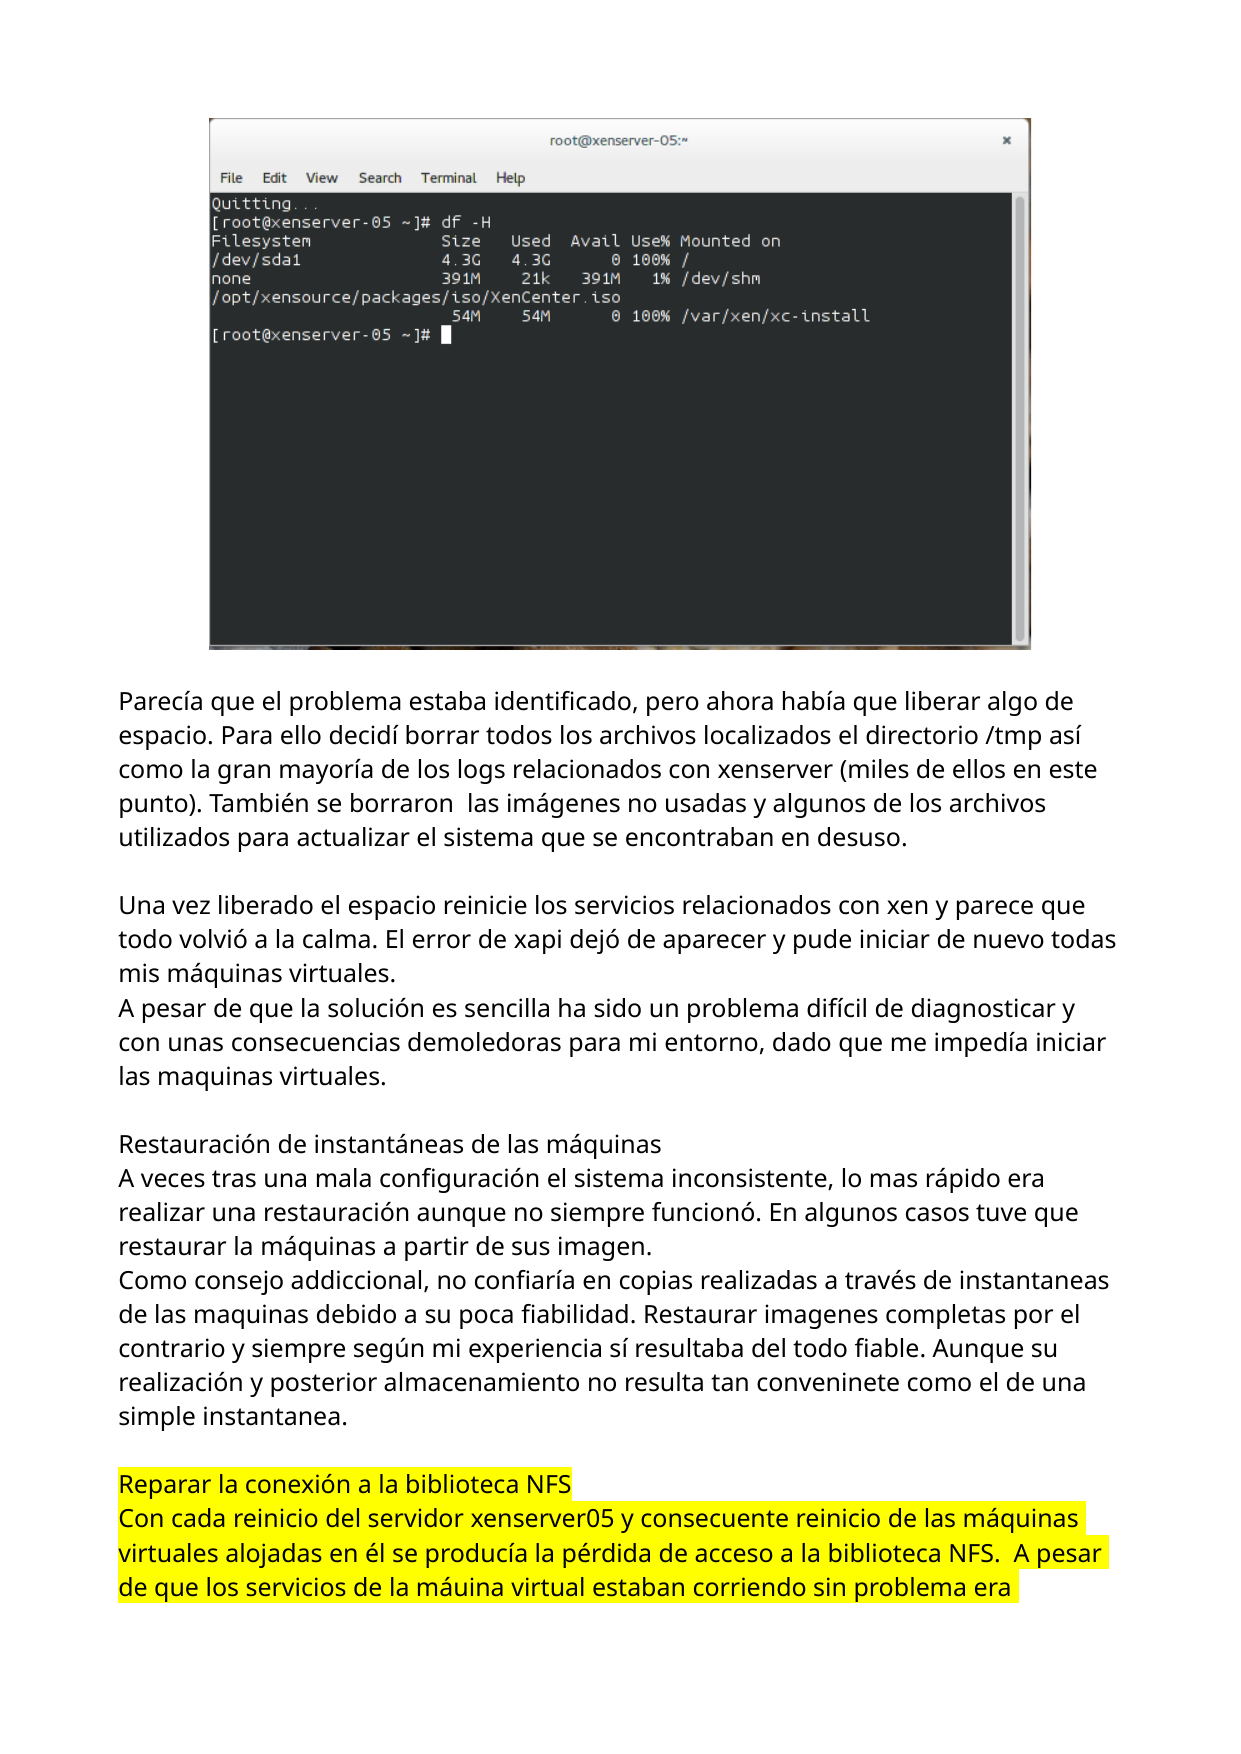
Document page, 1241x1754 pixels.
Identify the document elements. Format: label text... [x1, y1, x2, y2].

picture [209, 118, 1032, 650]
text Reparar la conexión a la biblioteca NFS [118, 1467, 1122, 1501]
text Restauración de instantáneas de las máquinas [118, 1126, 1122, 1161]
text Una vez liberado el espacio reinicie los servicios relacionados con xen y parece que todo volvió a la calma. El error de xapi dejó de aparecer y pude iniciar de nuevo todas mis máquinas virtuales. [118, 888, 1122, 990]
text Parecía que el problema estaba identificado, pero ahora había que liberar algo de espacio. Para ello decidí borrar todos los archivos localizados el directorio /tmp así como la gran mayoría de los logs relacionados con xenserver (miles de ellos en este punto). También se borraron las imágenes no usadas y algunos de los archivos utilizados para actualizar el sistema que se encontraban en desuso. [118, 684, 1122, 854]
text A pesar de que la solución es sencilla ha sido un problema difícil de diagnosticar y con unas consecuencias demoledoras para mi entorno, dado que me impedía iniciar las maquinas virtuales. [118, 990, 1122, 1092]
text Como consejo addiccional, no confiaría en copias realizadas a través de instantaneas de las maquinas debido a su poca fiabilidad. Restaurar imagenes completas por el contrario y siempre según mi experiencia sí resultaba del todo fiable. Aunque su realización y posterior almacenamiento no resulta tan conveninete como el de una simple instantanea. [118, 1263, 1122, 1433]
text Con cada reinicio del servidor xenserver05 y consecuente reinicio de las máquinas virtuales alojadas en él se producía la pérdida de acceso a la biblioteca NFS. A pesar de que los servicios de la máuina virtual estaban corriendo sin problema era [118, 1501, 1122, 1603]
text A veces tras una mala configuración el sistema inconsistente, lo mas rápido era realizar una restauración aunque no siempre funcionó. En algunos casos tuve que restaurar la máquinas a partir de sus imagen. [118, 1161, 1122, 1263]
